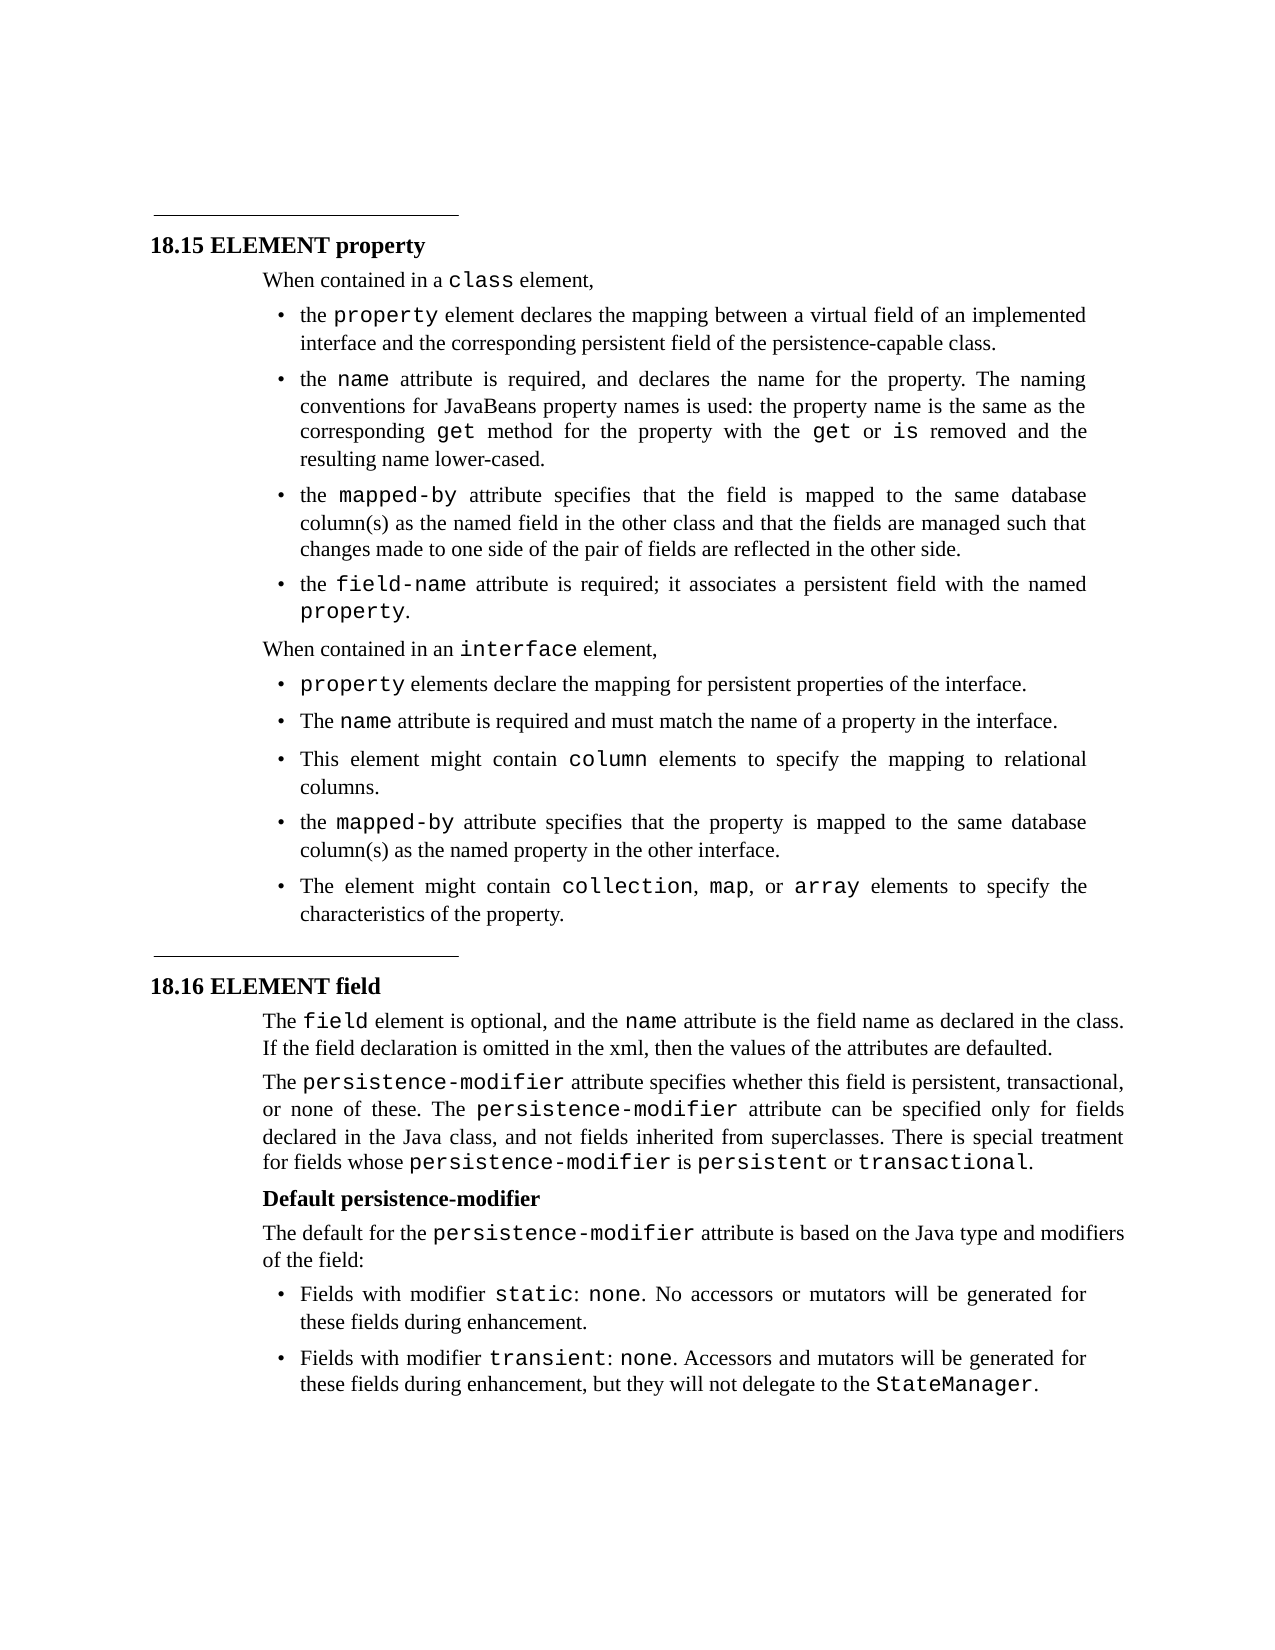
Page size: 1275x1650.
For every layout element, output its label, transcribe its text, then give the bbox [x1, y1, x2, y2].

text When contained in a class element, [262, 267, 1125, 294]
text The default for the persistence-modifier attribute is based on the Java type and modifiers of the field: [262, 1220, 1125, 1273]
text The persistence-modifier attribute specifies whether this field is persistent, transactional, or none of these. The persistence-modifier attribute can be specified only for fields declared in the Java class, and not fields inherited from superclasses. There is special treatment for fields whose persistence-modifier is persistent or transactional. [262, 1069, 1125, 1176]
text • the mapped-by attribute specifies that the property is mapped to the same database column(s) as the named property in the other interface. [277, 809, 1087, 862]
text The field element is optional, and the name attribute is the field name as declared in the class. If the field declaration is omitted in the xml, then the values of the attributes are defaulted. [262, 1008, 1125, 1061]
text • Fields with modifier static: none. No accessors or mutators will be generated for these fields during enhancement. [277, 1281, 1087, 1334]
text • The element might contain collection, map, or array elements to specify the characteristics of the property. [277, 873, 1087, 926]
subtitle ELEMENT property [150, 231, 1125, 258]
text • the name attribute is required, and declares the name for the property. The naming conventions for JavaBeans property names is used: the property name is the same as the corresponding get method for the property with the get or is removed and the resulting name lower-cased. [277, 366, 1087, 472]
text • the field-name attribute is required; it associates a persistent field with the named property. [277, 571, 1087, 625]
text • The name attribute is required and must match the name of a property in the interface. [277, 708, 1087, 736]
text • the mapped-by attribute specifies that the field is mapped to the same database column(s) as the named field in the other class and that the fields are managed such that changes made to one side of the pair of fields are reflected in the other side. [277, 482, 1087, 561]
text • Fields with modifier transient: none. Accessors and mutators will be generated for these fields during enhancement, but they will not delegate to the StateManager. [277, 1344, 1087, 1398]
text • This element might contain column elements to specify the mapping to relational columns. [277, 746, 1087, 799]
text • property elements declare the mapping for persistent properties of the interface. [277, 671, 1087, 698]
text When contained in an interface element, [262, 636, 1125, 663]
text • the property element declares the mapping between a virtual field of an implemented interface and the corresponding persistent field of the persistence-capable class. [277, 302, 1087, 355]
subtitle Default persistence-modifier [150, 1184, 1125, 1211]
subtitle ELEMENT field [150, 972, 1125, 999]
